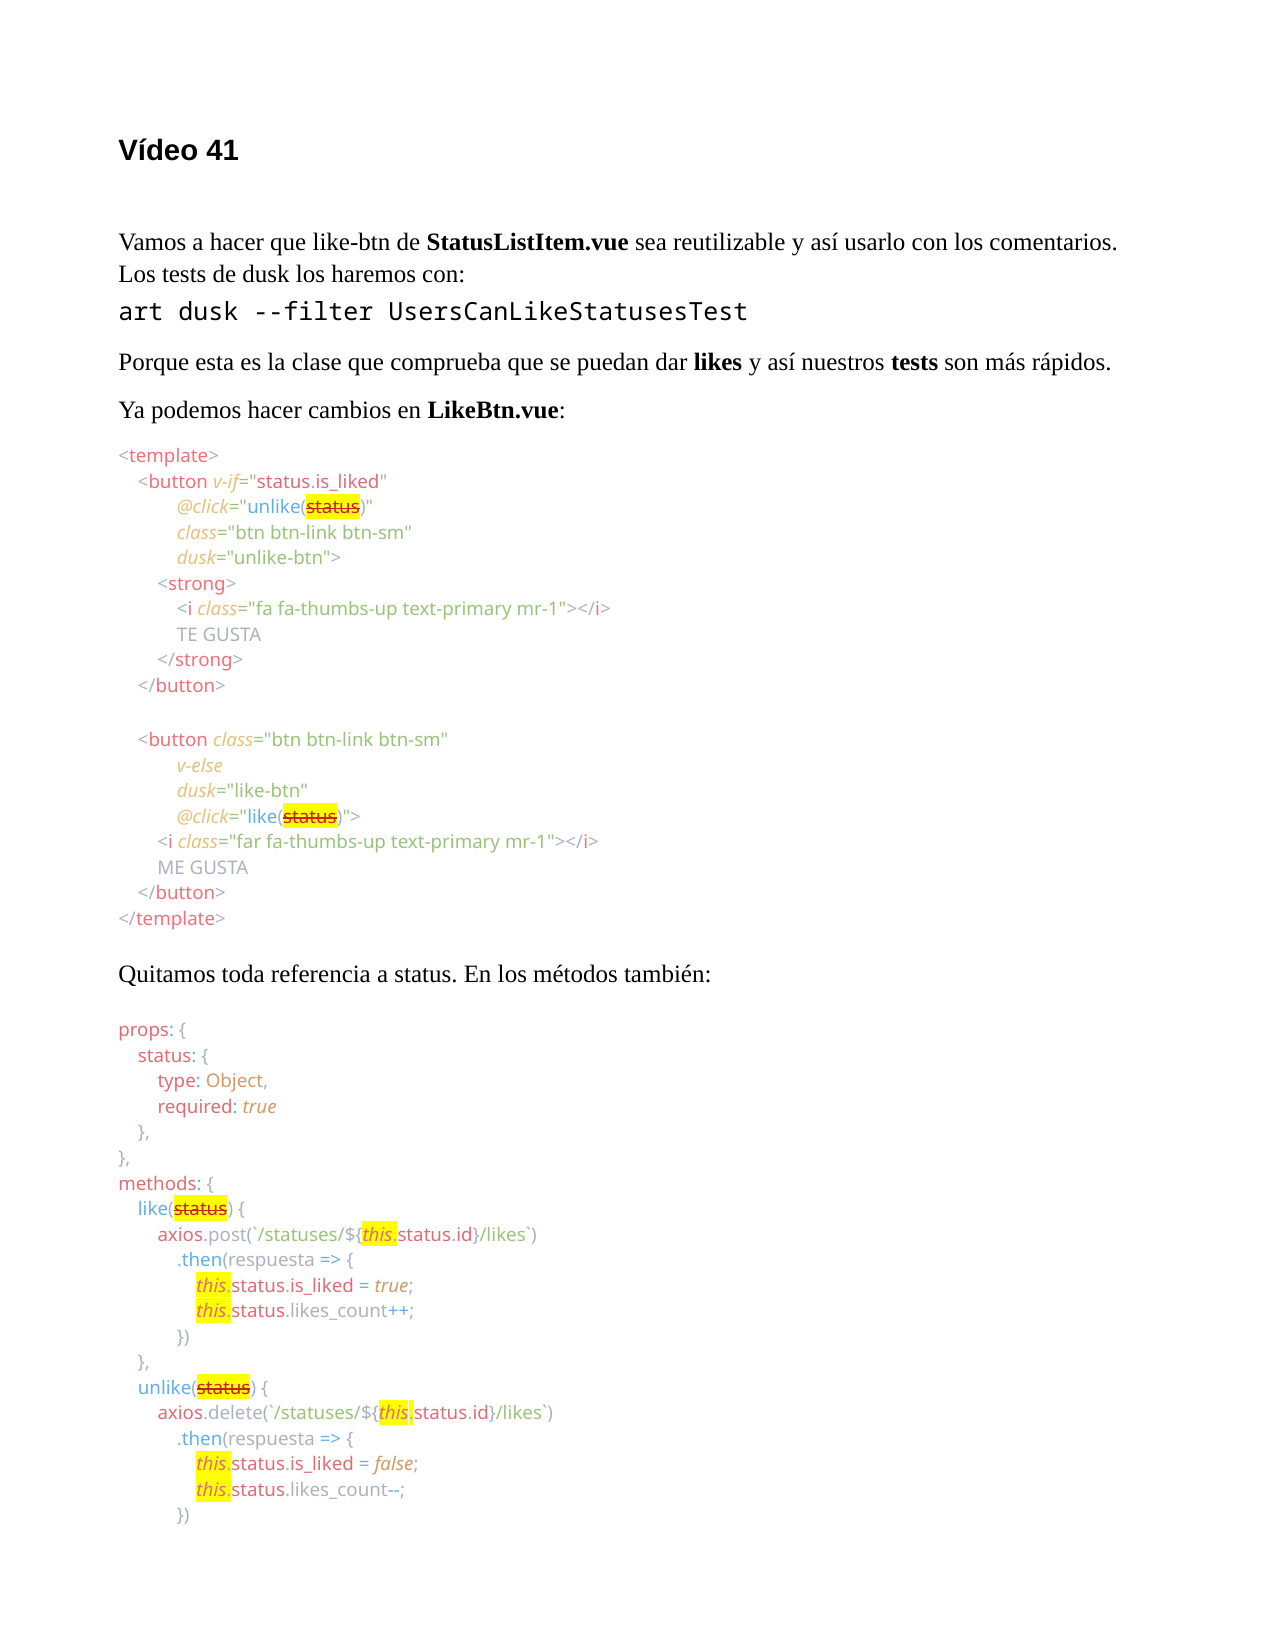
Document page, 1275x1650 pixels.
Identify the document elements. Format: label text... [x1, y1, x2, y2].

text <template> <button v-if="status.is_liked" @click="unlike(status)" class="btn btn-link btn-sm" dusk="unlike-btn"> <strong> <i class="fa fa-thumbs-up text-primary mr-1"></i> TE GUSTA </strong> </button> <button class="btn btn-link btn-sm" v-else dusk="like-btn" @click="like(status)"> <i class="far fa-thumbs-up text-primary mr-1"></i> ME GUSTA </button> </template> [118, 442, 1157, 931]
subtitle Vídeo 41 [118, 133, 1157, 166]
text Vamos a hacer que like-btn de StatusListItem.vue sea reutilizable y así usarlo con los comentarios. Los tests de dusk los haremos con: art dusk --filter UsersCanLikeStatusesTest [118, 227, 1157, 327]
text Porque esta es la clase que comprueba que se puedan dar likes y así nuestros tests son más rápidos. [118, 347, 1157, 376]
text Quitamos toda referencia a status. En los métodos también: [118, 959, 1157, 988]
text props: { status: { type: Object, required: true }, }, methods: { like(status) { axios.post(`/statuses/${this.status.id}/likes`) .then(respuesta => { this.status.is_liked = true; this.status.likes_count++; }) }, unlike(status) { axios.delete(`/statuses/${this.status.id}/likes`) .then(respuesta => { this.status.is_liked = false; this.status.likes_count--; }) [118, 988, 1157, 1527]
text Ya podemos hacer cambios en LikeBtn.vue: [118, 395, 1157, 423]
